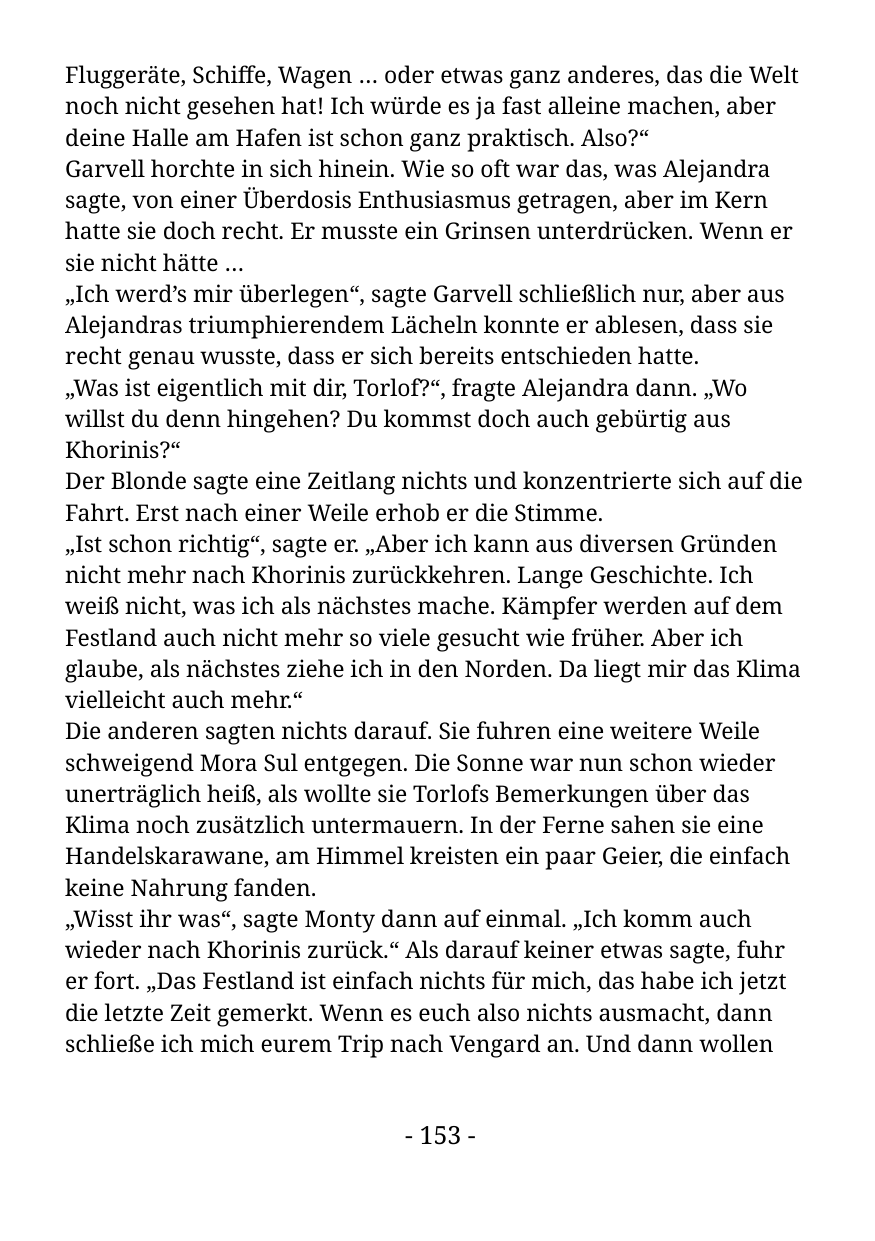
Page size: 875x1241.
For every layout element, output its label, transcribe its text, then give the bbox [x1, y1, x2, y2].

text Fluggeräte, Schiffe, Wagen … oder etwas ganz anderes, das die Welt noch nicht gesehen hat! Ich würde es ja fast alleine machen, aber deine Halle am Hafen ist schon ganz praktisch. Also?“ [65, 59, 809, 153]
text „Wisst ihr was“, sagte Monty dann auf einmal. „Ich komm auch wieder nach Khorinis zurück.“ Als darauf keiner etwas sagte, fuhr er fort. „Das Festland ist einfach nichts für mich, das habe ich jetzt die letzte Zeit gemerkt. Wenn es euch also nichts ausmacht, dann schließe ich mich eurem Trip nach Vengard an. Und dann wollen [65, 903, 809, 1059]
text „Was ist eigentlich mit dir, Torlof?“, fragte Alejandra dann. „Wo willst du denn hingehen? Du kommst doch auch gebürtig aus Khorinis?“ [65, 372, 809, 465]
text „Ist schon richtig“, sagte er. „Aber ich kann aus diversen Gründen nicht mehr nach Khorinis zurückkehren. Lange Geschichte. Ich weiß nicht, was ich als nächstes mache. Kämpfer werden auf dem Festland auch nicht mehr so viele gesucht wie früher. Aber ich glaube, als nächstes ziehe ich in den Norden. Da liegt mir das Klima vielleicht auch mehr.“ [65, 528, 809, 715]
text Garvell horchte in sich hinein. Wie so oft war das, was Alejandra sagte, von einer Überdosis Enthusiasmus getragen, aber im Kern hatte sie doch recht. Er musste ein Grinsen unterdrücken. Wenn er sie nicht hätte … [65, 153, 809, 278]
text Der Blonde sagte eine Zeitlang nichts und konzentrierte sich auf die Fahrt. Erst nach einer Weile erhob er die Stimme. [65, 465, 809, 528]
text „Ich werd’s mir überlegen“, sagte Garvell schließlich nur, aber aus Alejandras triumphierendem Lächeln konnte er ablesen, dass sie recht genau wusste, dass er sich bereits entschieden hatte. [65, 278, 809, 372]
text Die anderen sagten nichts darauf. Sie fuhren eine weitere Weile schweigend Mora Sul entgegen. Die Sonne war nun schon wieder unerträglich heiß, als wollte sie Torlofs Bemerkungen über das Klima noch zusätzlich untermauern. In der Ferne sahen sie eine Handelskarawane, am Himmel kreisten ein paar Geier, die einfach keine Nahrung fanden. [65, 715, 809, 903]
